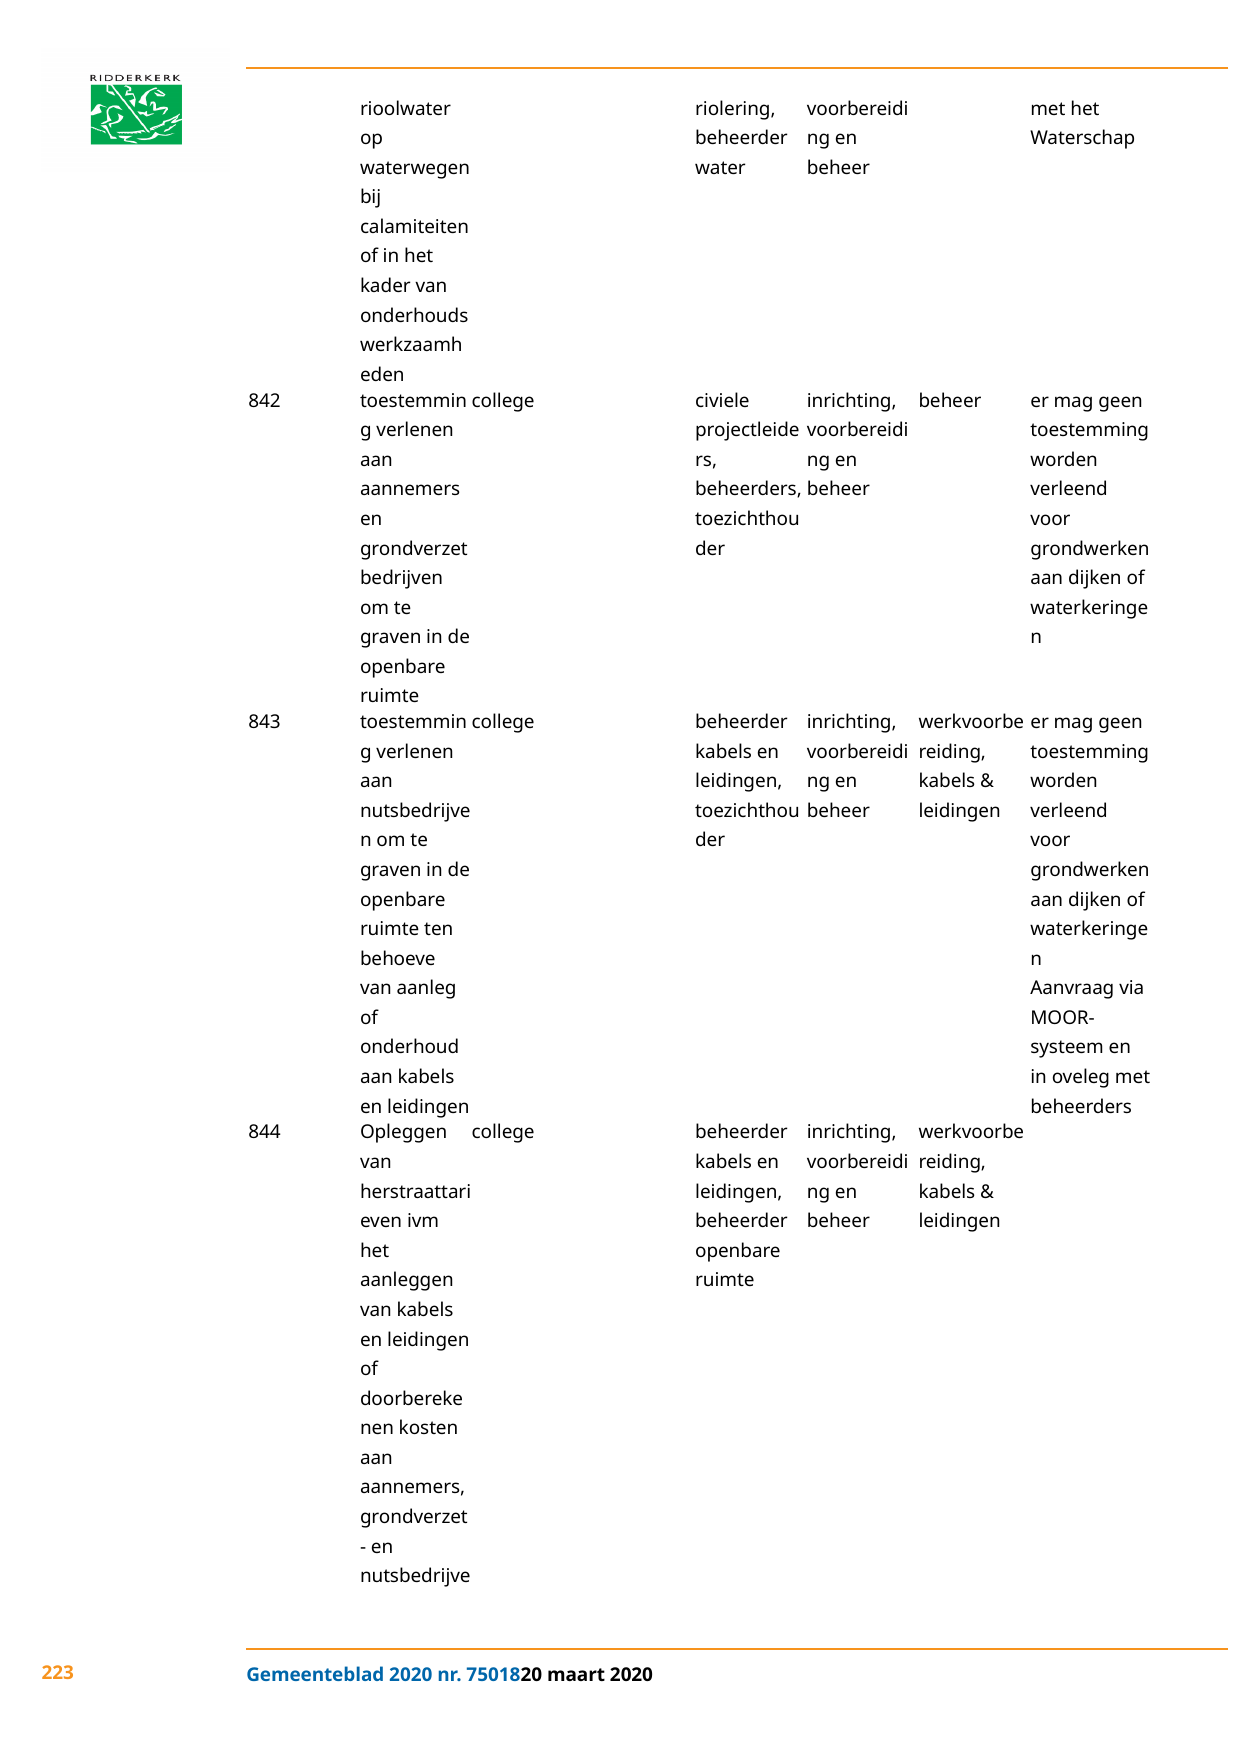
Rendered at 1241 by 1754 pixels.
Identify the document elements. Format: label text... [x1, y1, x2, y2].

table_cell er mag geen toestemming worden verleend voor grondwerken aan dijken of waterkeringen [1030, 387, 1152, 708]
table_cell 844 [248, 1119, 360, 1588]
table_cell er mag geen toestemming worden verleend voor grondwerken aan dijken of waterkeringen Aanvraag via MOOR-systeem en in oveleg met beheerders [1030, 708, 1152, 1119]
table_cell [583, 95, 695, 387]
table_cell [471, 95, 583, 387]
table_cell [248, 95, 360, 387]
table_cell met het Waterschap [1030, 95, 1152, 387]
table_cell toestemming verlenen aan nutsbedrijven om te graven in de openbare ruimte ten behoeve van aanleg of onderhoud aan kabels en leidingen [360, 708, 471, 1119]
table_cell [583, 1119, 695, 1588]
table_cell inrichting, voorbereiding en beheer [807, 387, 918, 708]
table_cell voorbereiding en beheer [807, 95, 918, 387]
table_cell Opleggen van herstraattarieven ivm het aanleggen van kabels en leidingen of doorberekenen kosten aan aannemers, grondverzet- en nutsbedrijve [360, 1119, 471, 1588]
table_cell beheerder kabels en leidingen, toezichthouder [695, 708, 807, 1119]
table_cell college [471, 387, 583, 708]
table_cell college [471, 708, 583, 1119]
table_cell werkvoorbereiding, kabels & leidingen [918, 708, 1030, 1119]
table_cell beheerder kabels en leidingen, beheerder openbare ruimte [695, 1119, 807, 1588]
table_cell riolering, beheerder water [695, 95, 807, 387]
table_cell werkvoorbereiding, kabels & leidingen [918, 1119, 1030, 1588]
table_cell beheer [918, 387, 1030, 708]
table_cell civiele projectleiders, beheerders, toezichthouder [695, 387, 807, 708]
table_cell [583, 387, 695, 708]
table_cell [583, 708, 695, 1119]
table_cell 843 [248, 708, 360, 1119]
table_cell toestemming verlenen aan aannemers en grondverzetbedrijven om te graven in de openbare ruimte [360, 387, 471, 708]
table_cell inrichting, voorbereiding en beheer [807, 708, 918, 1119]
table_cell [918, 95, 1030, 387]
table_cell 842 [248, 387, 360, 708]
table_cell inrichting, voorbereiding en beheer [807, 1119, 918, 1588]
table_cell college [471, 1119, 583, 1588]
table_cell [1030, 1119, 1152, 1588]
table_cell rioolwater op waterwegen bij calamiteiten of in het kader van onderhoudswerkzaamheden [360, 95, 471, 387]
picture [41, 47, 231, 172]
